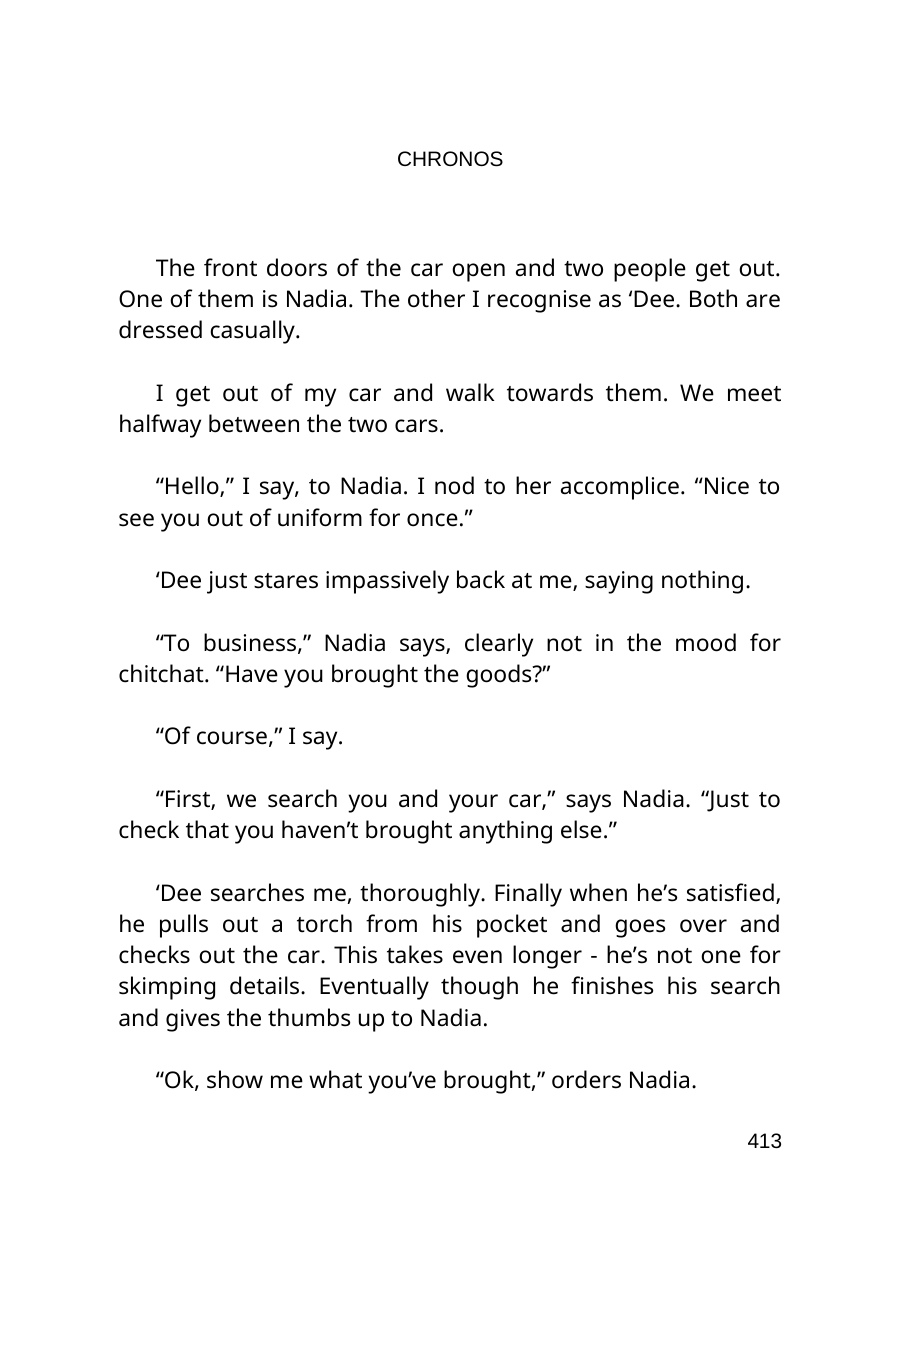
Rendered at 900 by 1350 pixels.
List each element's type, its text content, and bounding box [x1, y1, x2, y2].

text “Of course,” I say. [118, 720, 782, 751]
text “Ok, show me what you’ve brought,” orders Nadia. [118, 1064, 782, 1095]
text The front doors of the car open and two people get out. One of them is Nadia. The other I recognise as ‘Dee. Both are dressed casually. [118, 251, 782, 345]
text “Hello,” I say, to Nadia. I nod to her accomplice. “Nice to see you out of uniform for once.” [118, 470, 782, 533]
text ‘Dee searches me, thoroughly. Finally when he’s satisfied, he pulls out a torch from his pocket and goes over and checks out the car. This takes even longer - he’s not one for skimping details. Eventually though he finishes his search and gives the thumbs up to Nadia. [118, 876, 782, 1033]
text “First, we search you and your car,” says Nadia. “Just to check that you haven’t brought anything else.” [118, 783, 782, 845]
text “To business,” Nadia says, clearly not in the mood for chitchat. “Have you brought the goods?” [118, 626, 782, 689]
text ‘Dee just stares impassively back at me, saying nothing. [118, 564, 782, 595]
text I get out of my car and walk towards them. We meet halfway between the two cars. [118, 376, 782, 439]
